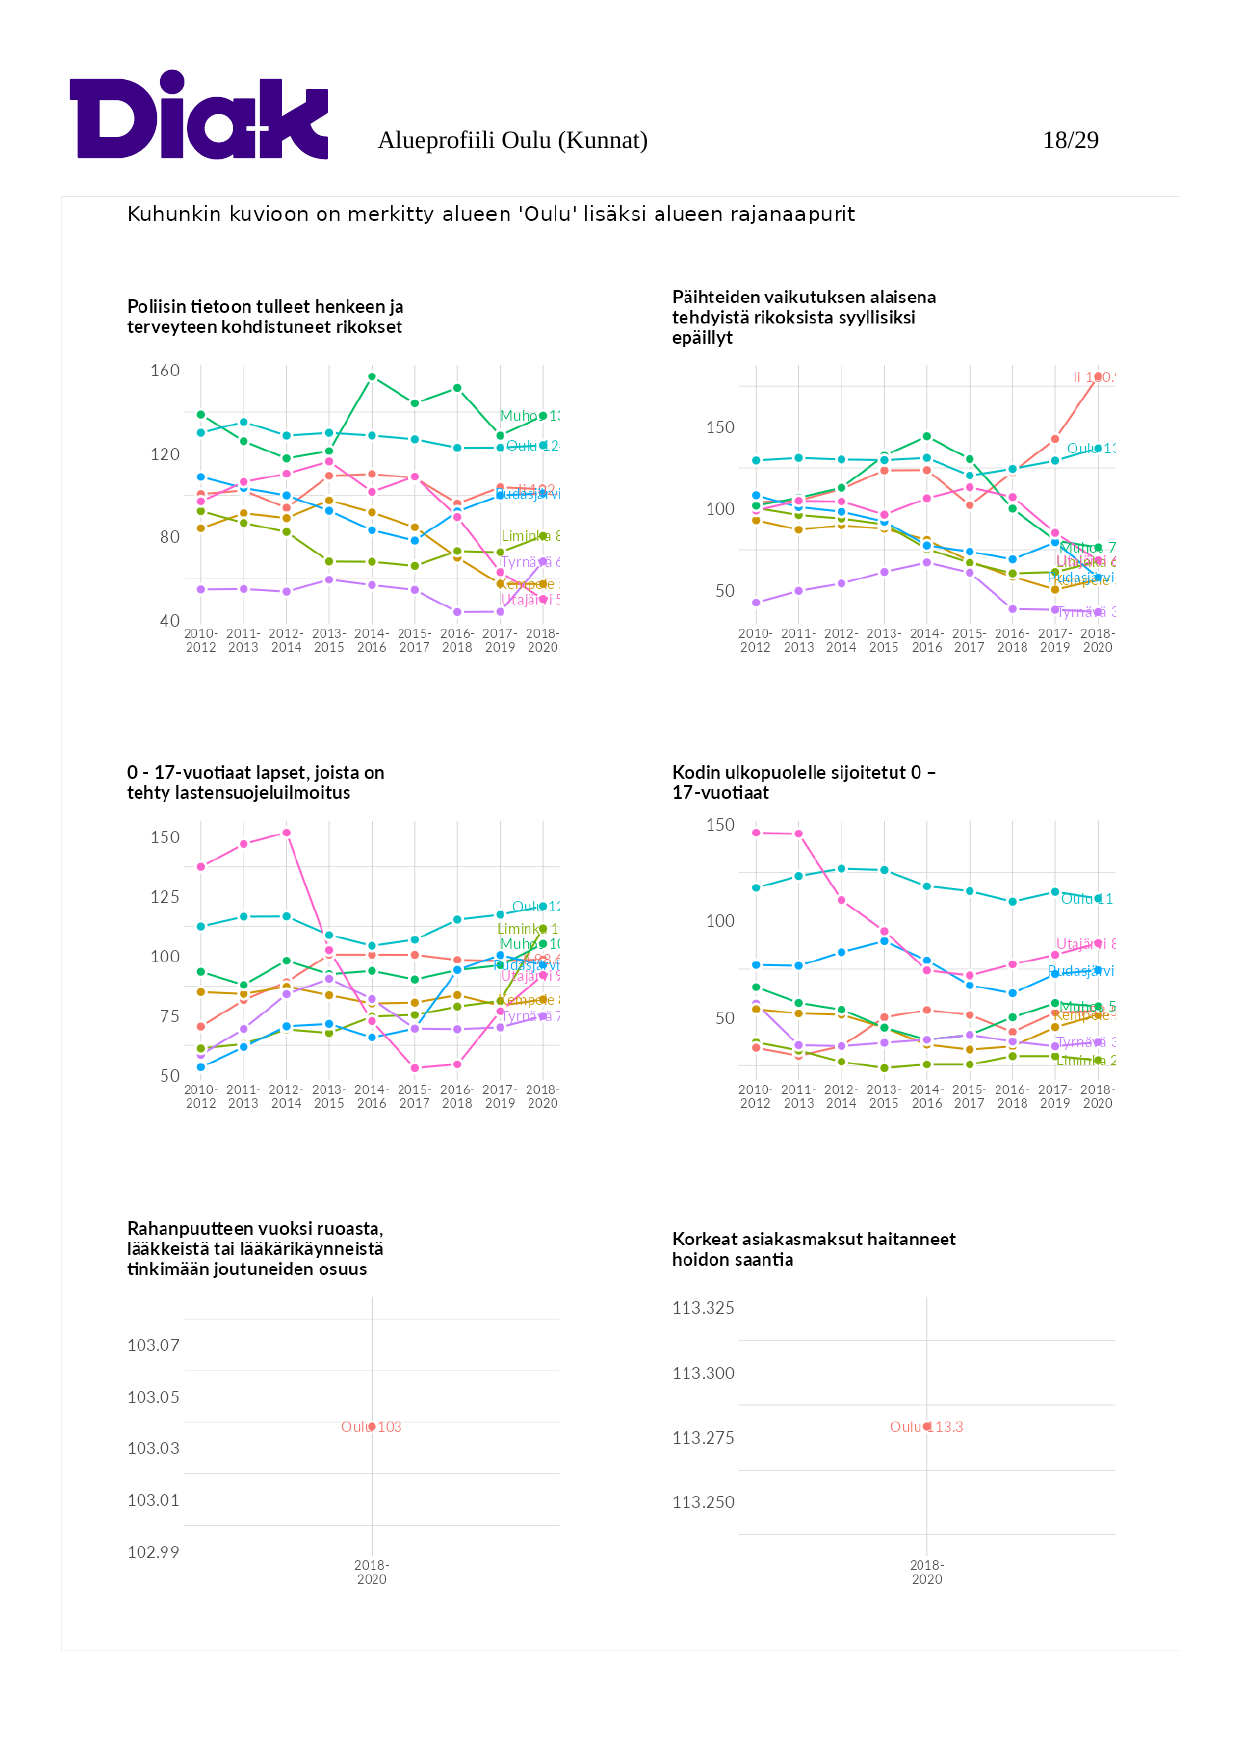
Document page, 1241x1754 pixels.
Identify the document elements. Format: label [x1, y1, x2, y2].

picture [61, 196, 1179, 1651]
